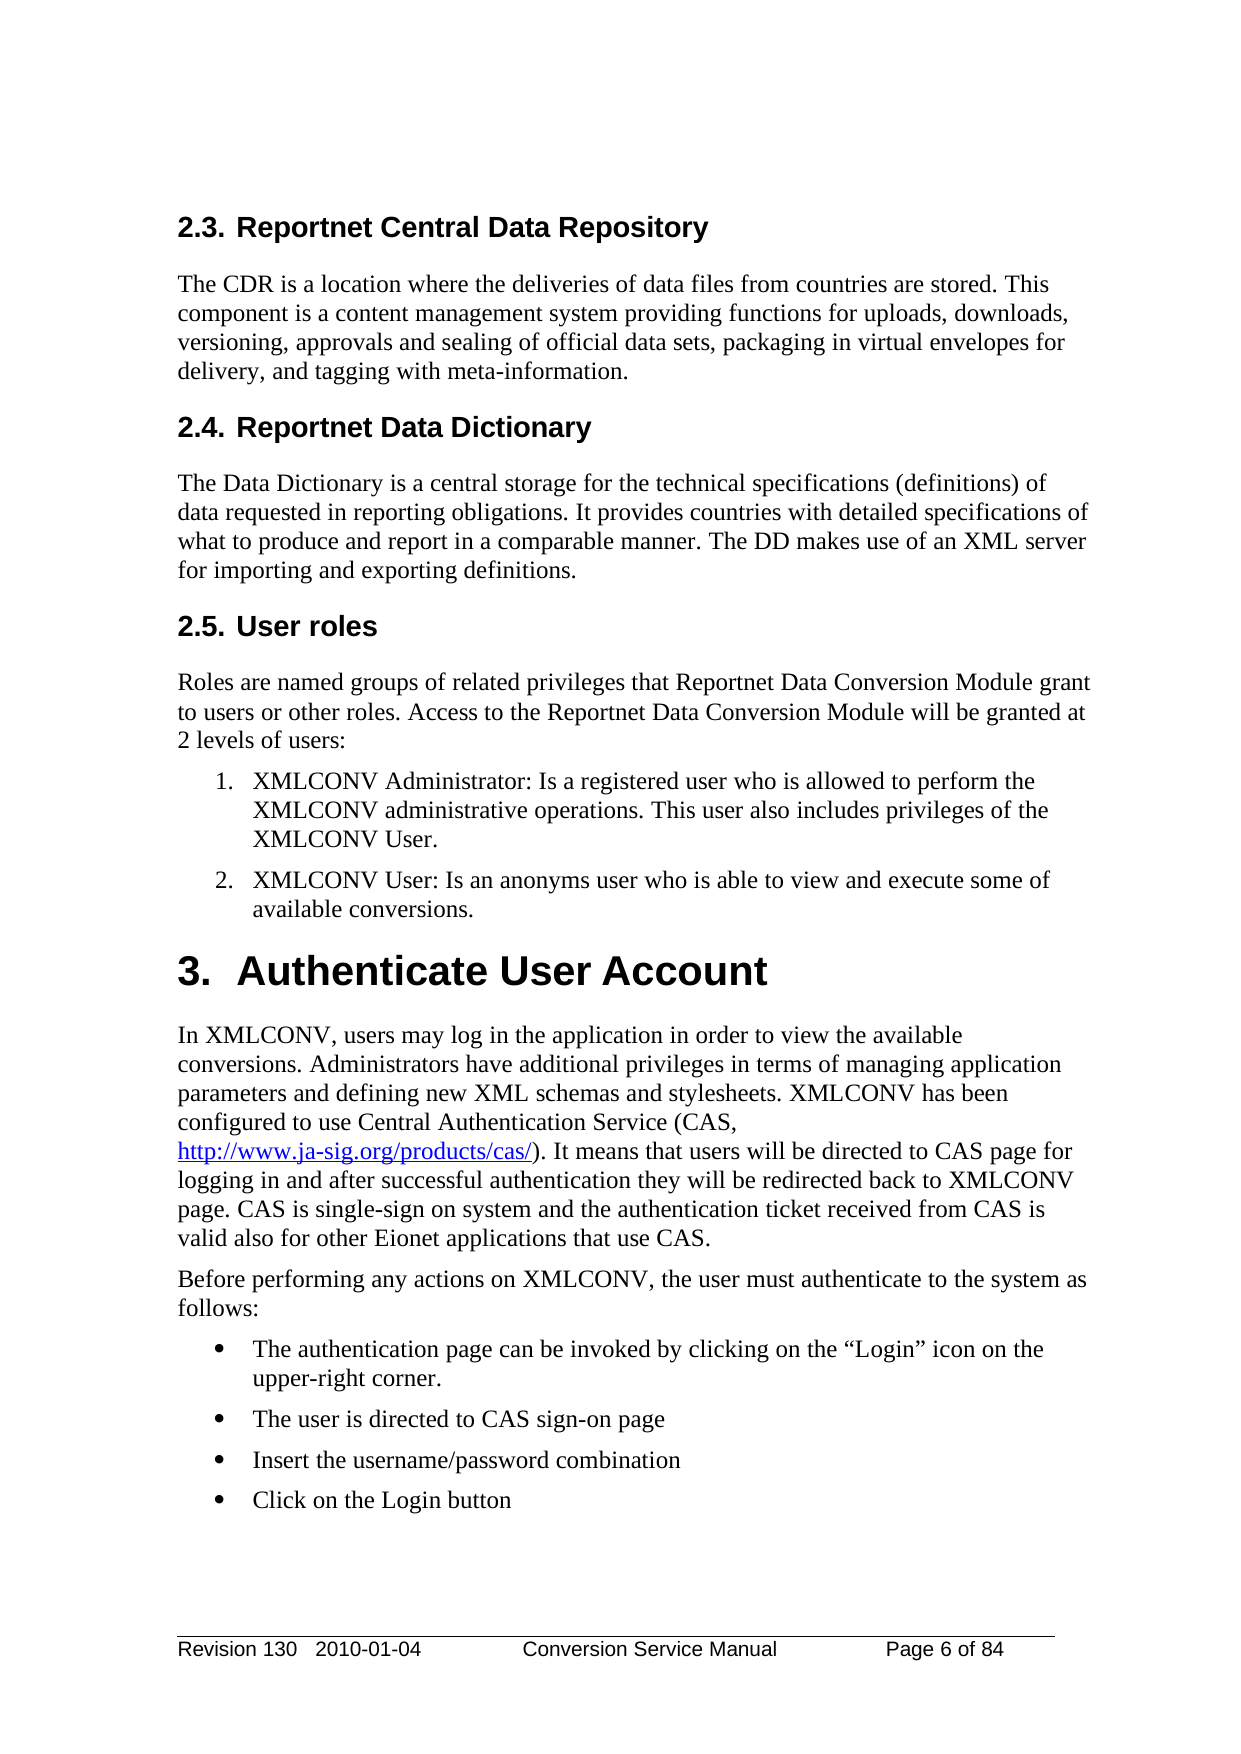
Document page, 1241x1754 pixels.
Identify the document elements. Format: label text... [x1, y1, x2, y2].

subtitle User roles [177, 609, 1092, 642]
text The Data Dictionary is a central storage for the technical specifications (definitions) of data requested in reporting obligations. It provides countries with detailed specifications of what to produce and report in a comparable manner. The DD makes use of an XML server for importing and exporting definitions. [177, 468, 1092, 584]
list XMLCONV User: Is an anonyms user who is able to view and execute some of available conversions. [215, 865, 1092, 923]
list Insert the username/password combination [215, 1444, 1092, 1473]
text The CDR is a location where the deliveries of data files from countries are stored. This component is a content management system providing functions for uploads, downloads, versioning, approvals and sealing of official data sets, packaging in virtual envelopes for delivery, and tagging with meta-information. [177, 268, 1092, 385]
text Before performing any actions on XMLCONV, the user must authenticate to the system as follows: [177, 1264, 1092, 1322]
text In XMLCONV, users may log in the application in order to view the available conversions. Administrators have additional privileges in terms of managing application parameters and defining new XML schemas and stylesheets. XMLCONV has been configured to use Central Authentication Service (CAS, http://www.ja-sig.org/products/cas/). It means that users will be directed to CAS page for logging in and after successful authentication they will be redirected back to XMLCONV page. CAS is single-sign on system and the authentication ticket received from CAS is valid also for other Eionet applications that use CAS. [177, 1019, 1092, 1252]
subtitle Reportnet Central Data Repository [177, 210, 1092, 244]
text Roles are named groups of related privileges that Reportnet Data Conversion Module grant to users or other roles. Access to the Reportnet Data Conversion Module will be granted at 2 levels of users: [177, 667, 1092, 754]
list The authentication page can be invoked by clicking on the “Login” icon on the upper-right corner. [215, 1334, 1092, 1392]
list XMLCONV Administrator: Is a registered user who is allowed to perform the XMLCONV administrative operations. This user also includes privileges of the XMLCONV User. [215, 766, 1092, 853]
subtitle Reportnet Data Dictionary [177, 409, 1092, 443]
subtitle Authenticate User Account [177, 947, 1092, 995]
list The user is directed to CAS sign-on page [215, 1404, 1092, 1433]
list Click on the Login button [215, 1485, 1092, 1514]
